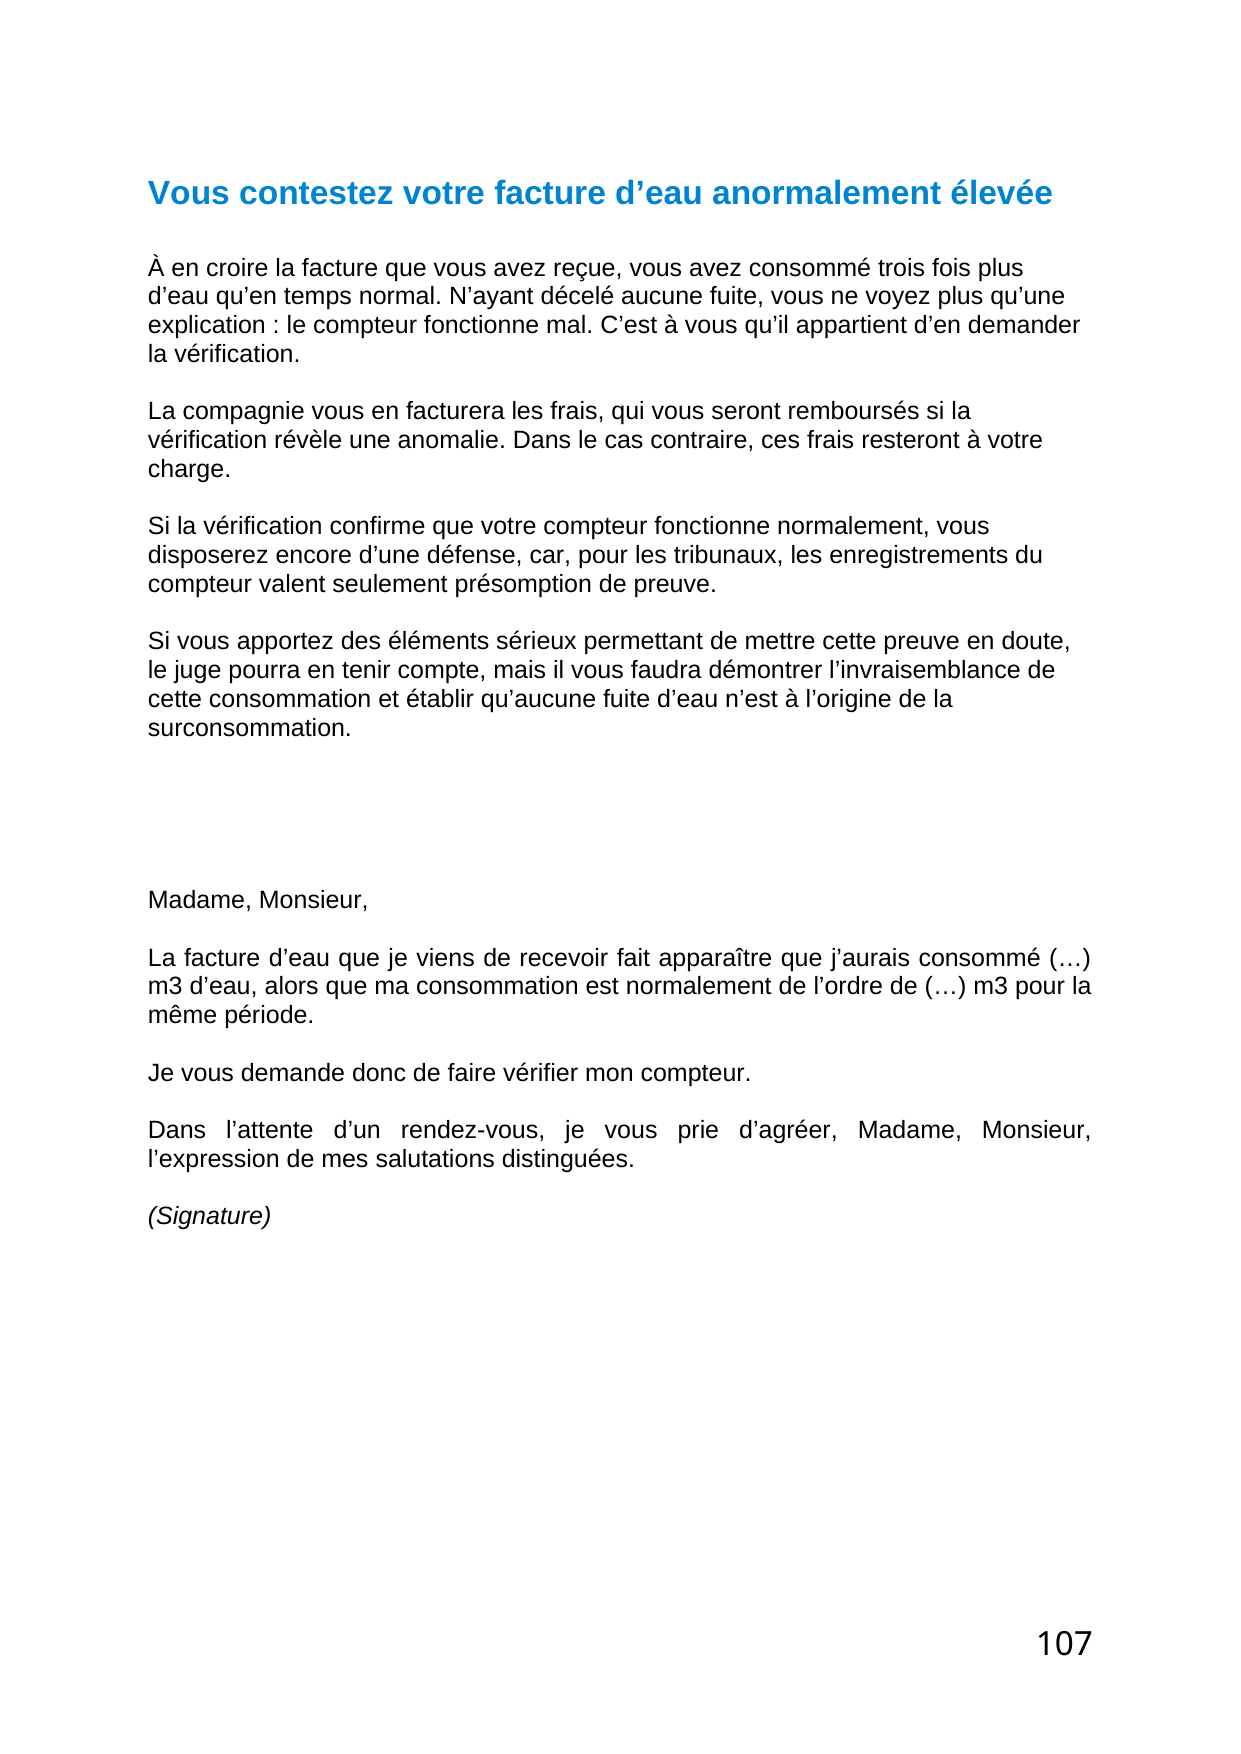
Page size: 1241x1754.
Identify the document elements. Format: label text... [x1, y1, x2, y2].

text La facture d’eau que je viens de recevoir fait apparaître que j’aurais consommé (…) m3 d’eau, alors que ma consommation est normalement de l’ordre de (…) m3 pour la même période. [148, 942, 1093, 1029]
text Si vous apportez des éléments sérieux permettant de mettre cette preuve en doute, le juge pourra en tenir compte, mais il vous faudra démontrer l’invraisemblance de cette consommation et établir qu’aucune fuite d’eau n’est à l’origine de la surconsommation. [148, 626, 1093, 741]
text Dans l’attente d’un rendez-vous, je vous prie d’agréer, Madame, Monsieur, l’expression de mes salutations distinguées. [148, 1115, 1093, 1172]
text Madame, Monsieur, [148, 885, 1093, 914]
text À en croire la facture que vous avez reçue, vous avez consommé trois fois plus d’eau qu’en temps normal. N’ayant décelé aucune fuite, vous ne voyez plus qu’une explication : le compteur fonctionne mal. C’est à vous qu’il appartient d’en demander la vérification. [148, 252, 1093, 367]
text Je vous demande donc de faire vérifier mon compteur. [148, 1057, 1093, 1086]
text La compagnie vous en facturera les frais, qui vous seront remboursés si la vérification révèle une anomalie. Dans le cas contraire, ces frais resteront à votre charge. [148, 396, 1093, 482]
text Si la vérification confirme que votre compteur fonc­tionne normalement, vous disposerez encore d’une défense, car, pour les tribunaux, les enregistrements du compteur valent seulement présomption de preuve. [148, 511, 1093, 597]
text (Signature) [148, 1201, 1093, 1230]
subtitle Vous contestez votre facture d’eau anormalement élevée [148, 173, 1093, 211]
